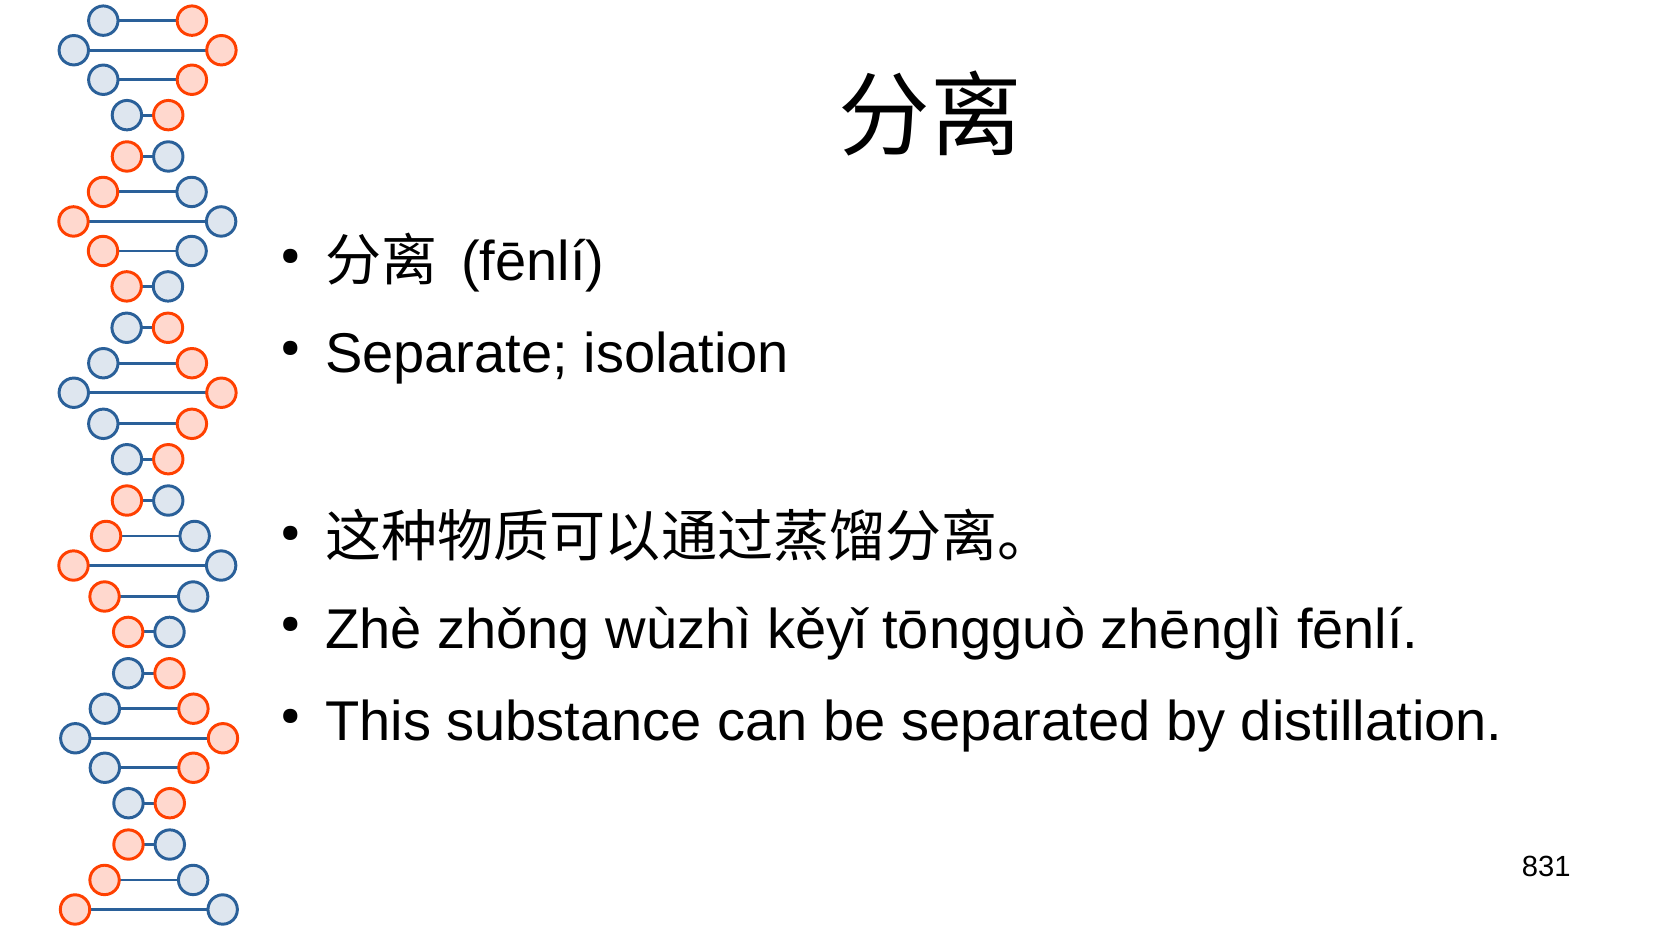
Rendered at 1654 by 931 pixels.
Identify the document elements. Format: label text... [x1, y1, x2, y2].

title 分离 [265, 35, 1595, 189]
list 分离 (fēnlí) Separate; isolation 这种物质可以通过蒸馏分离。 Zhè zhǒng wùzhì kěyǐ tōngguò zhēnglì fēnlí. This substance can be separated by distillation. [265, 224, 1595, 764]
